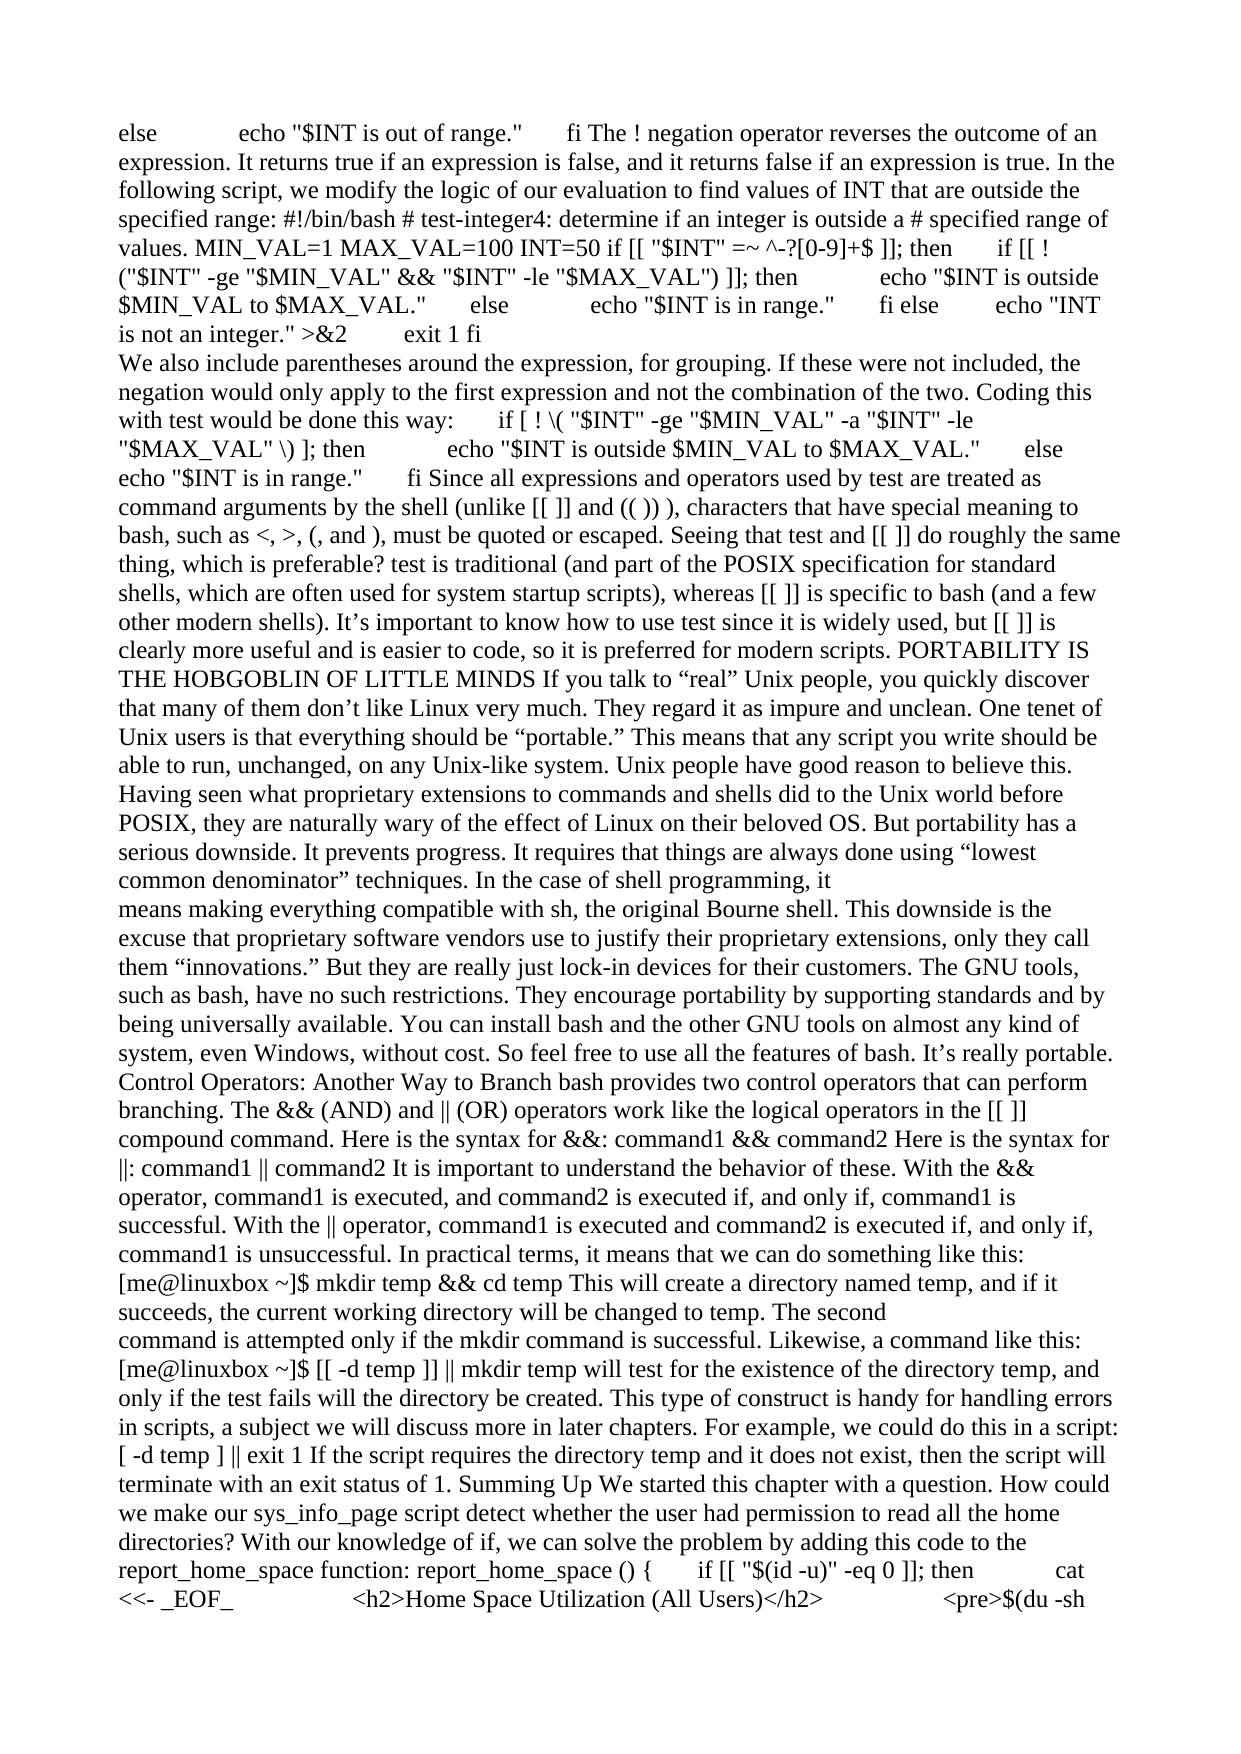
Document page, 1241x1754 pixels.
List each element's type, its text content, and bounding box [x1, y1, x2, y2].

text command is attempted only if the mkdir command is successful. Likewise, a command like this: [me@linuxbox ~]$ [[ -d temp ]] || mkdir temp will test for the existence of the directory temp, and only if the test fails will the directory be created. This type of construct is handy for handling errors in scripts, a subject we will discuss more in later chapters. For example, we could do this in a script: [ -d temp ] || exit 1 If the script requires the directory temp and it does not exist, then the script will terminate with an exit status of 1. Summing Up We started this chapter with a question. How could we make our sys_info_page script detect whether the user had permission to read all the home directories? With our knowledge of if, we can solve the problem by adding this code to the report_home_space function: report_home_space () { if [[ "$(id -u)" -eq 0 ]]; then cat <<- _EOF_ <h2>Home Space Utilization (All Users)</h2> <pre>$(du -sh [118, 1326, 1122, 1613]
text else echo "$INT is out of range." fi The ! negation operator reverses the outcome of an expression. It returns true if an expression is false, and it returns false if an expression is true. In the following script, we modify the logic of our evaluation to find values of INT that are outside the specified range: #!/bin/bash # test-integer4: determine if an integer is outside a # specified range of values. MIN_VAL=1 MAX_VAL=100 INT=50 if [[ "$INT" =~ ^-?[0-9]+$ ]]; then if [[ ! ("$INT" -ge "$MIN_VAL" && "$INT" -le "$MAX_VAL") ]]; then echo "$INT is outside $MIN_VAL to $MAX_VAL." else echo "$INT is in range." fi else echo "INT is not an integer." >&2 exit 1 fi [118, 118, 1122, 348]
text means making everything compatible with sh, the original Bourne shell. This downside is the excuse that proprietary software vendors use to justify their proprietary extensions, only they call them “innovations.” But they are really just lock-in devices for their customers. The GNU tools, such as bash, have no such restrictions. They encourage portability by supporting standards and by being universally available. You can install bash and the other GNU tools on almost any kind of system, even Windows, without cost. So feel free to use all the features of bash. It’s really portable. Control Operators: Another Way to Branch bash provides two control operators that can perform branching. The && (AND) and || (OR) operators work like the logical operators in the [[ ]] compound command. Here is the syntax for &&: command1 && command2 Here is the syntax for ||: command1 || command2 It is important to understand the behavior of these. With the && operator, command1 is executed, and command2 is executed if, and only if, command1 is successful. With the || operator, command1 is executed and command2 is executed if, and only if, command1 is unsuccessful. In practical terms, it means that we can do something like this: [me@linuxbox ~]$ mkdir temp && cd temp This will create a directory named temp, and if it succeeds, the current working directory will be changed to temp. The second [118, 894, 1122, 1326]
text We also include parentheses around the expression, for grouping. If these were not included, the negation would only apply to the first expression and not the combination of the two. Coding this with test would be done this way: if [ ! \( "$INT" -ge "$MIN_VAL" -a "$INT" -le "$MAX_VAL" \) ]; then echo "$INT is outside $MIN_VAL to $MAX_VAL." else echo "$INT is in range." fi Since all expressions and operators used by test are treated as command arguments by the shell (unlike [[ ]] and (( )) ), characters that have special meaning to bash, such as <, >, (, and ), must be quoted or escaped. Seeing that test and [[ ]] do roughly the same thing, which is preferable? test is traditional (and part of the POSIX specification for standard shells, which are often used for system startup scripts), whereas [[ ]] is specific to bash (and a few other modern shells). It’s important to know how to use test since it is widely used, but [[ ]] is clearly more useful and is easier to code, so it is preferred for modern scripts. PORTABILITY IS THE HOBGOBLIN OF LITTLE MINDS If you talk to “real” Unix people, you quickly discover that many of them don’t like Linux very much. They regard it as impure and unclean. One tenet of Unix users is that everything should be “portable.” This means that any script you write should be able to run, unchanged, on any Unix-like system. Unix people have good reason to believe this. Having seen what proprietary extensions to commands and shells did to the Unix world before POSIX, they are naturally wary of the effect of Linux on their beloved OS. But portability has a serious downside. It prevents progress. It requires that things are always done using “lowest common denominator” techniques. In the case of shell programming, it [118, 348, 1122, 894]
